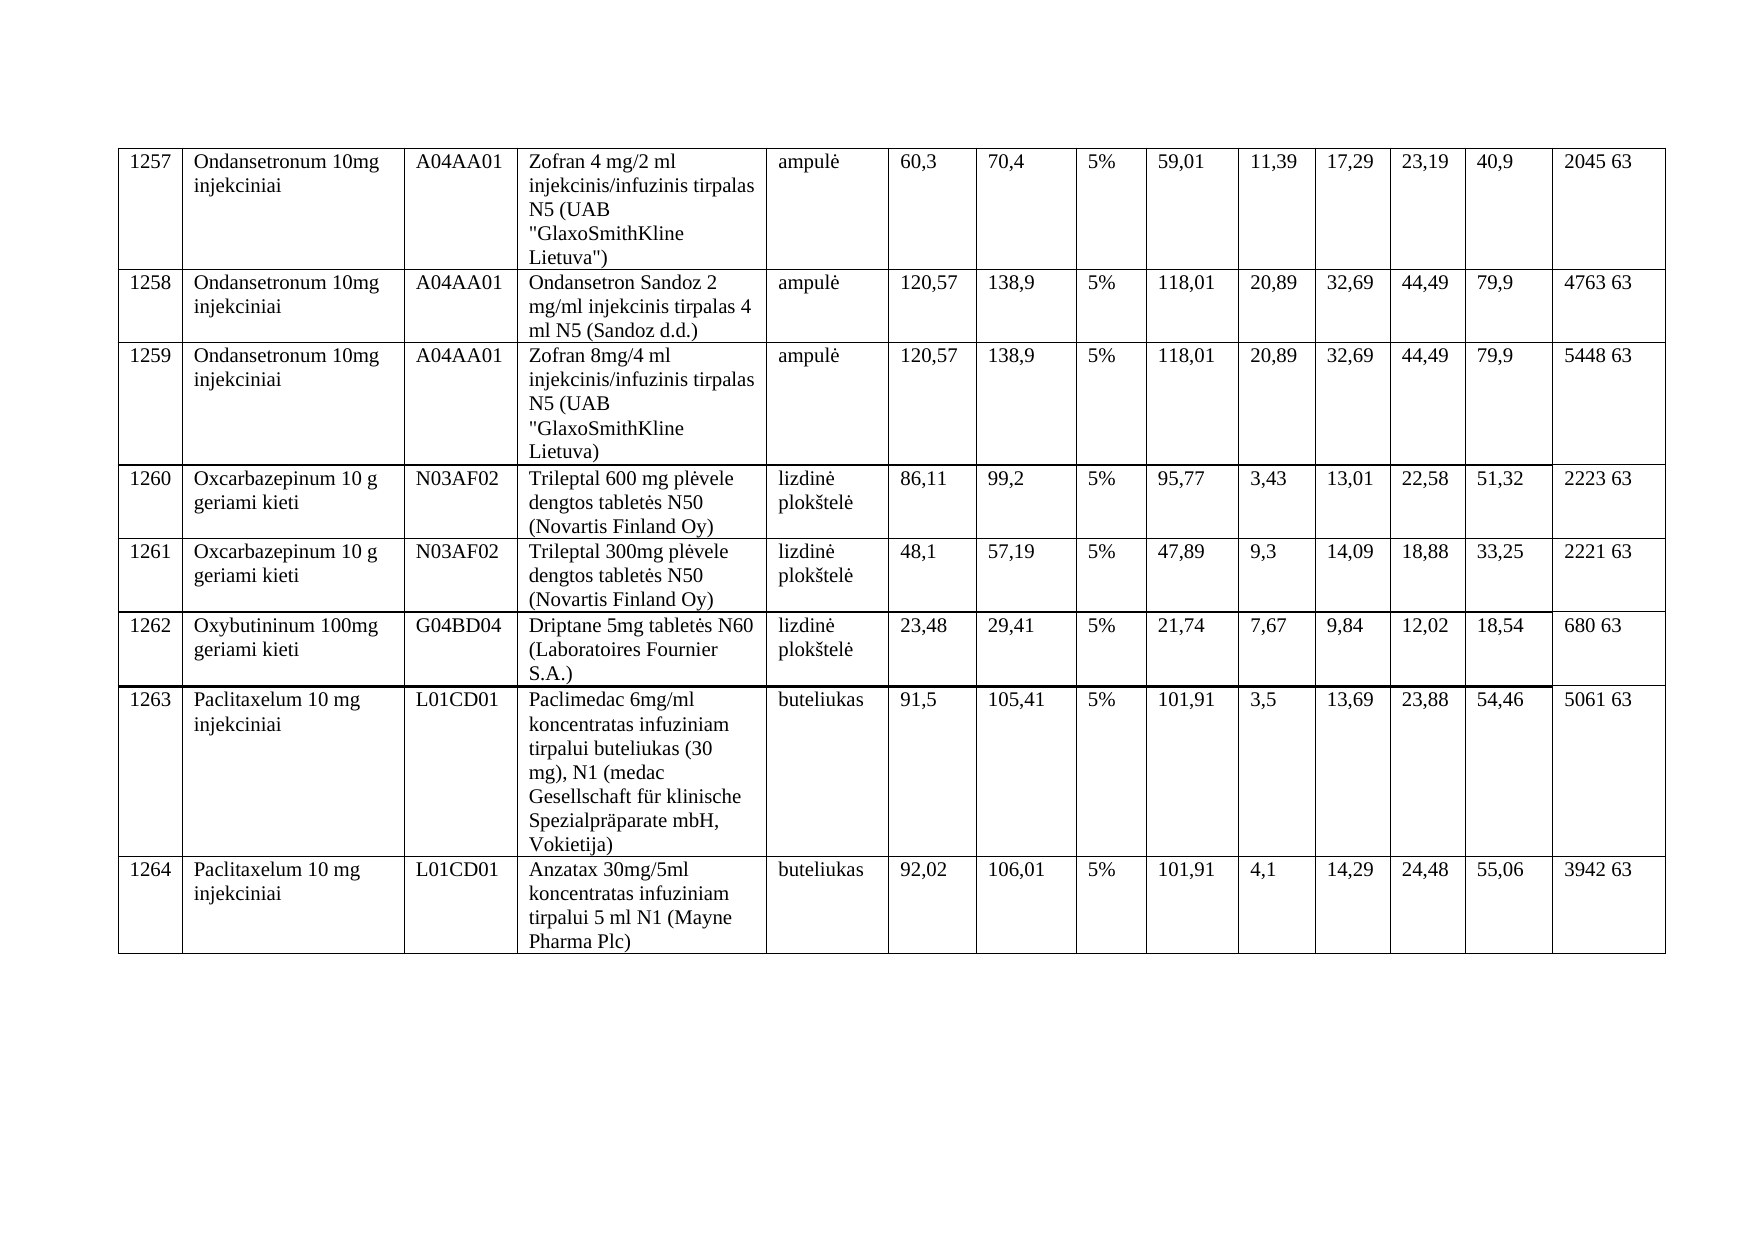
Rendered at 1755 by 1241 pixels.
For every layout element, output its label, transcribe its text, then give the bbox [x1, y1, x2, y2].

table_cell Ondansetron Sandoz 2 mg/ml injekcinis tirpalas 4 ml N5 (Sandoz d.d.) [518, 270, 766, 342]
table_cell Oxybutininum 100mg geriami kieti [183, 613, 404, 685]
table_cell 2223 63 [1553, 465, 1665, 538]
table_cell 101,91 [1147, 688, 1238, 856]
table_cell 5% [1077, 688, 1146, 856]
table_cell 23,19 [1391, 149, 1465, 269]
table_cell 11,39 [1239, 149, 1315, 269]
table_cell Ondansetronum 10mg injekciniai [183, 149, 404, 269]
table_cell 92,02 [889, 857, 976, 953]
table_cell N03AF02 [405, 466, 517, 538]
table_cell Zofran 8mg/4 ml injekcinis/infuzinis tirpalas N5 (UAB "GlaxoSmithKline Lietuva) [518, 343, 766, 463]
table_cell N03AF02 [405, 539, 517, 611]
table_cell 57,19 [977, 539, 1076, 611]
table_cell lizdinė plokštelė [767, 539, 888, 611]
table_cell buteliukas [767, 688, 888, 856]
table_cell 20,89 [1239, 270, 1315, 342]
table_cell ampulė [767, 149, 888, 269]
table_cell 101,91 [1147, 857, 1238, 953]
table_cell 32,69 [1316, 270, 1390, 342]
table_cell 24,48 [1391, 857, 1465, 953]
table_cell G04BD04 [405, 613, 517, 685]
table_cell 17,29 [1316, 149, 1390, 269]
table_cell 51,32 [1466, 466, 1552, 538]
table_cell 91,5 [889, 688, 976, 856]
table_cell 5061 63 [1553, 686, 1665, 856]
table_cell 32,69 [1316, 343, 1390, 463]
table_cell 2045 63 [1553, 149, 1665, 269]
table_cell Driptane 5mg tabletės N60 (Laboratoires Fournier S.A.) [518, 613, 766, 685]
table_cell 59,01 [1147, 149, 1238, 269]
table_cell buteliukas [767, 857, 888, 953]
table_cell Paclitaxelum 10 mg injekciniai [183, 857, 404, 953]
table_cell Paclitaxelum 10 mg injekciniai [183, 688, 404, 856]
table_cell 47,89 [1147, 539, 1238, 611]
table_cell 4,1 [1239, 857, 1315, 953]
table_cell lizdinė plokštelė [767, 613, 888, 685]
table_cell 99,2 [977, 466, 1076, 538]
table_cell 40,9 [1466, 149, 1552, 269]
table_cell 79,9 [1466, 343, 1552, 463]
table_cell 105,41 [977, 688, 1076, 856]
table_cell 86,11 [889, 466, 976, 538]
table_cell 44,49 [1391, 343, 1465, 463]
table_cell 4763 63 [1553, 270, 1665, 342]
table_cell 13,69 [1316, 688, 1390, 856]
table_cell 5% [1077, 539, 1146, 611]
table_cell 118,01 [1147, 343, 1238, 463]
table_cell 7,67 [1239, 613, 1315, 685]
table_cell 138,9 [977, 270, 1076, 342]
table_cell 9,3 [1239, 539, 1315, 611]
table_cell ampulė [767, 343, 888, 463]
table_cell 54,46 [1466, 688, 1552, 856]
table_cell 44,49 [1391, 270, 1465, 342]
table_cell 3,43 [1239, 466, 1315, 538]
table_cell 1262 [119, 613, 182, 685]
table_cell lizdinė plokštelė [767, 466, 888, 538]
table_cell Oxcarbazepinum 10 g geriami kieti [183, 539, 404, 611]
table_cell 29,41 [977, 613, 1076, 685]
table_cell 14,09 [1316, 539, 1390, 611]
table_cell 33,25 [1466, 539, 1552, 611]
table_cell 120,57 [889, 270, 976, 342]
table_cell 5% [1077, 343, 1146, 463]
table_cell Trileptal 300mg plėvele dengtos tabletės N50 (Novartis Finland Oy) [518, 539, 766, 611]
table_cell 20,89 [1239, 343, 1315, 463]
table_cell 60,3 [889, 149, 976, 269]
table_cell 1261 [119, 539, 182, 611]
table_cell 21,74 [1147, 613, 1238, 685]
table_cell L01CD01 [405, 857, 517, 953]
table_cell 5448 63 [1553, 343, 1665, 463]
table_cell 22,58 [1391, 466, 1465, 538]
table_cell 2221 63 [1553, 539, 1665, 611]
table_cell Anzatax 30mg/5ml koncentratas infuziniam tirpalui 5 ml N1 (Mayne Pharma Plc) [518, 857, 766, 953]
table_cell 5% [1077, 270, 1146, 342]
table_cell 680 63 [1553, 612, 1665, 685]
table_cell 118,01 [1147, 270, 1238, 342]
table_cell 9,84 [1316, 613, 1390, 685]
table_cell Oxcarbazepinum 10 g geriami kieti [183, 466, 404, 538]
table_cell Trileptal 600 mg plėvele dengtos tabletės N50 (Novartis Finland Oy) [518, 466, 766, 538]
table_cell ampulė [767, 270, 888, 342]
table_cell 5% [1077, 857, 1146, 953]
table_cell 79,9 [1466, 270, 1552, 342]
table_cell A04AA01 [405, 343, 517, 463]
table_cell 14,29 [1316, 857, 1390, 953]
table_cell 23,88 [1391, 688, 1465, 856]
table_cell 5% [1077, 149, 1146, 269]
table_cell 18,54 [1466, 613, 1552, 685]
table_cell A04AA01 [405, 149, 517, 269]
table_cell 1263 [119, 688, 182, 856]
table_cell 12,02 [1391, 613, 1465, 685]
table_cell 18,88 [1391, 539, 1465, 611]
table_cell Ondansetronum 10mg injekciniai [183, 270, 404, 342]
table_cell 13,01 [1316, 466, 1390, 538]
table_cell Paclimedac 6mg/ml koncentratas infuziniam tirpalui buteliukas (30 mg), N1 (medac Gesellschaft für klinische Spezialpräparate mbH, Vokietija) [518, 688, 766, 856]
table_cell 55,06 [1466, 857, 1552, 953]
table_cell 70,4 [977, 149, 1076, 269]
table_cell 106,01 [977, 857, 1076, 953]
table_cell A04AA01 [405, 270, 517, 342]
table_cell 1264 [119, 857, 182, 953]
table_cell 95,77 [1147, 466, 1238, 538]
table_cell Ondansetronum 10mg injekciniai [183, 343, 404, 463]
table_cell L01CD01 [405, 688, 517, 856]
table_cell 1257 [119, 149, 182, 269]
table_cell 48,1 [889, 539, 976, 611]
table_cell 138,9 [977, 343, 1076, 463]
table_cell 120,57 [889, 343, 976, 463]
table_cell Zofran 4 mg/2 ml injekcinis/infuzinis tirpalas N5 (UAB "GlaxoSmithKline Lietuva") [518, 149, 766, 269]
table_cell 1259 [119, 343, 182, 463]
table_cell 23,48 [889, 613, 976, 685]
table_cell 3942 63 [1553, 857, 1665, 953]
table_cell 1258 [119, 270, 182, 342]
table_cell 1260 [119, 466, 182, 538]
table_cell 5% [1077, 466, 1146, 538]
table_cell 5% [1077, 613, 1146, 685]
table_cell 3,5 [1239, 688, 1315, 856]
